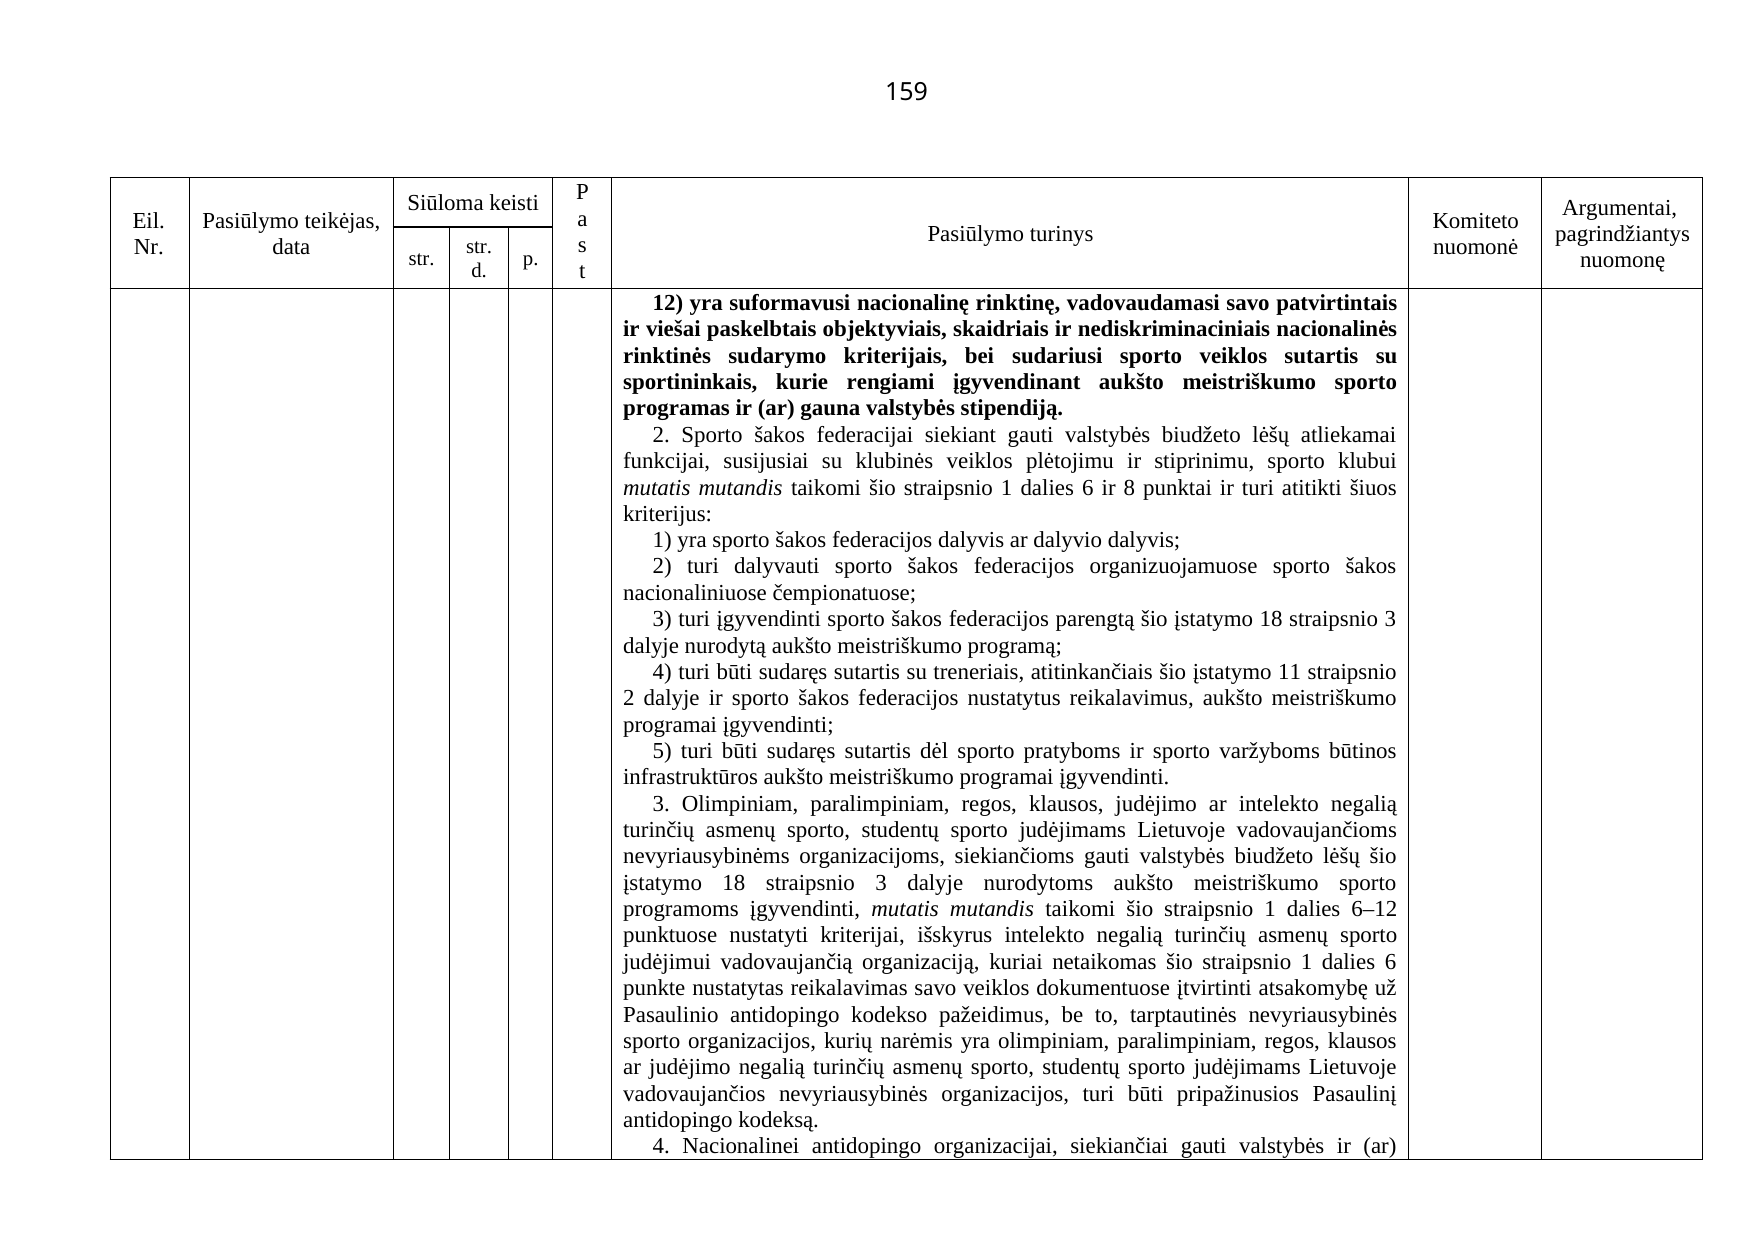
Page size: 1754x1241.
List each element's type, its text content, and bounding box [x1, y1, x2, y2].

table_cell [450, 289, 508, 1159]
table_header Pastabos [553, 178, 611, 288]
table_header Pasiūlymo teikėjas, data [190, 178, 393, 288]
table_cell p. [509, 228, 552, 288]
table_header Argumentai, pagrindžiantys nuomonę [1542, 178, 1702, 288]
table_cell [111, 289, 189, 1159]
table_cell [509, 289, 552, 1159]
table_header Siūloma keisti [394, 178, 552, 226]
table_header Eil. Nr. [111, 178, 189, 288]
table_cell str. [394, 228, 449, 288]
table_cell [1542, 289, 1702, 1159]
table_cell [553, 289, 611, 1159]
table_header Komiteto nuomonė [1409, 178, 1541, 288]
table_cell [394, 289, 449, 1159]
table_header Pasiūlymo turinys [612, 178, 1408, 288]
table_cell 12) yra suformavusi nacionalinę rinktinę, vadovaudamasi savo patvirtintais ir viešai paskelbtais objektyviais, skaidriais ir nediskriminaciniais nacionalinės rinktinės sudarymo kriterijais, bei sudariusi sporto veiklos sutartis su sportininkais, kurie rengiami įgyvendinant aukšto meistriškumo sporto programas ir (ar) gauna valstybės stipendiją. 2. Sporto šakos federacijai siekiant gauti valstybės biudžeto lėšų atliekamai funkcijai, susijusiai su klubinės veiklos plėtojimu ir stiprinimu, sporto klubui mutatis mutandis taikomi šio straipsnio 1 dalies 6 ir 8 punktai ir turi atitikti šiuos kriterijus: 1) yra sporto šakos federacijos dalyvis ar dalyvio dalyvis; 2) turi dalyvauti sporto šakos federacijos organizuojamuose sporto šakos nacionaliniuose čempionatuose; 3) turi įgyvendinti sporto šakos federacijos parengtą šio įstatymo 18 straipsnio 3 dalyje nurodytą aukšto meistriškumo programą; 4) turi būti sudaręs sutartis su treneriais, atitinkančiais šio įstatymo 11 straipsnio 2 dalyje ir sporto šakos federacijos nustatytus reikalavimus, aukšto meistriškumo programai įgyvendinti; 5) turi būti sudaręs sutartis dėl sporto pratyboms ir sporto varžyboms būtinos infrastruktūros aukšto meistriškumo programai įgyvendinti. 3. Olimpiniam, paralimpiniam, regos, klausos, judėjimo ar intelekto negalią turinčių asmenų sporto, studentų sporto judėjimams Lietuvoje vadovaujančioms nevyriausybinėms organizacijoms, siekiančioms gauti valstybės biudžeto lėšų šio įstatymo 18 straipsnio 3 dalyje nurodytoms aukšto meistriškumo sporto programoms įgyvendinti, mutatis mutandis taikomi šio straipsnio 1 dalies 6–12 punktuose nustatyti kriterijai, išskyrus intelekto negalią turinčių asmenų sporto judėjimui vadovaujančią organizaciją, kuriai netaikomas šio straipsnio 1 dalies 6 punkte nustatytas reikalavimas savo veiklos dokumentuose įtvirtinti atsakomybę už Pasaulinio antidopingo kodekso pažeidimus, be to, tarptautinės nevyriausybinės sporto organizacijos, kurių narėmis yra olimpiniam, paralimpiniam, regos, klausos ar judėjimo negalią turinčių asmenų sporto, studentų sporto judėjimams Lietuvoje vadovaujančios nevyriausybinės organizacijos, turi būti pripažinusios Pasaulinį antidopingo kodeksą. 4. Nacionalinei antidopingo organizacijai, siekiančiai gauti valstybės ir (ar) [612, 289, 1408, 1159]
table_cell [190, 289, 393, 1159]
table_cell [1409, 289, 1541, 1159]
table_cell str. d. [450, 228, 508, 288]
